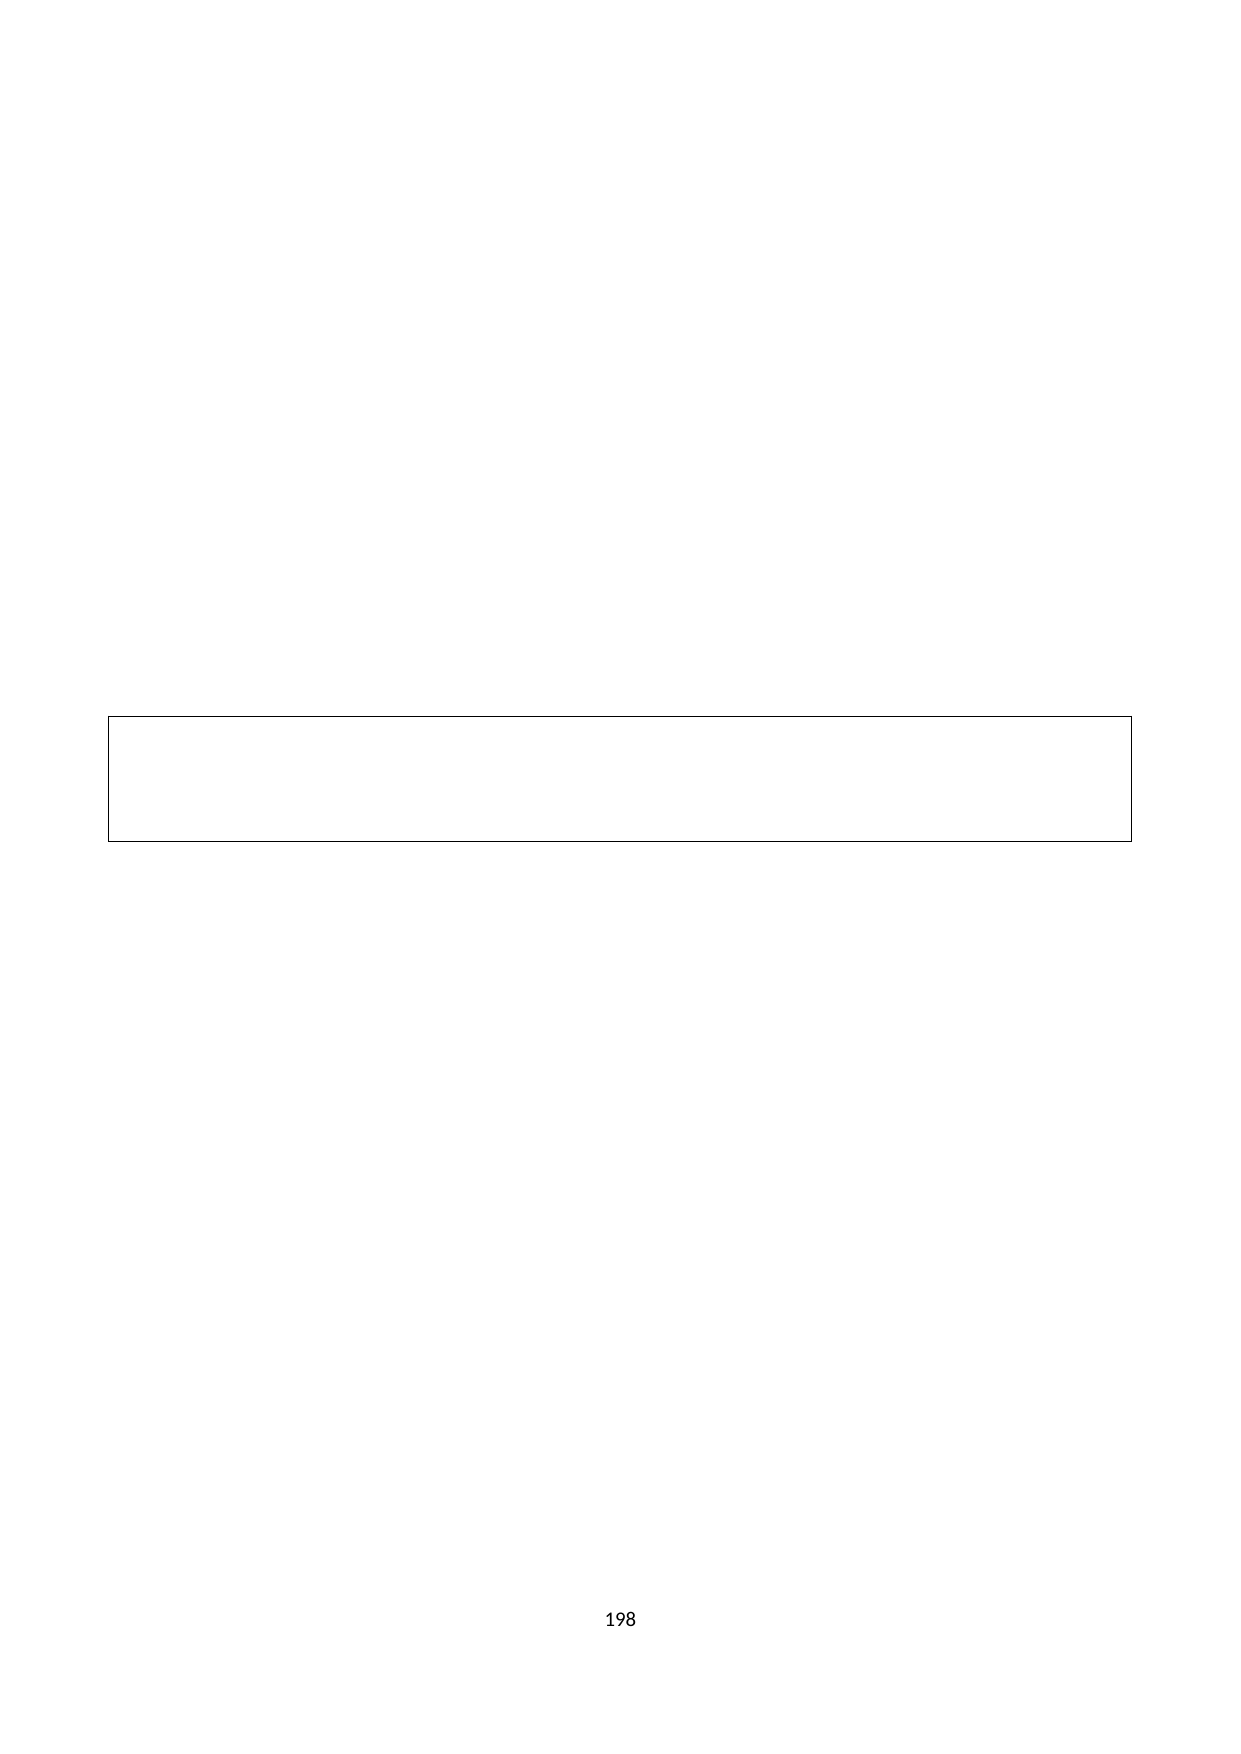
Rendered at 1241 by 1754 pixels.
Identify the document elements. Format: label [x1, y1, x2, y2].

table_cell [109, 717, 1131, 841]
